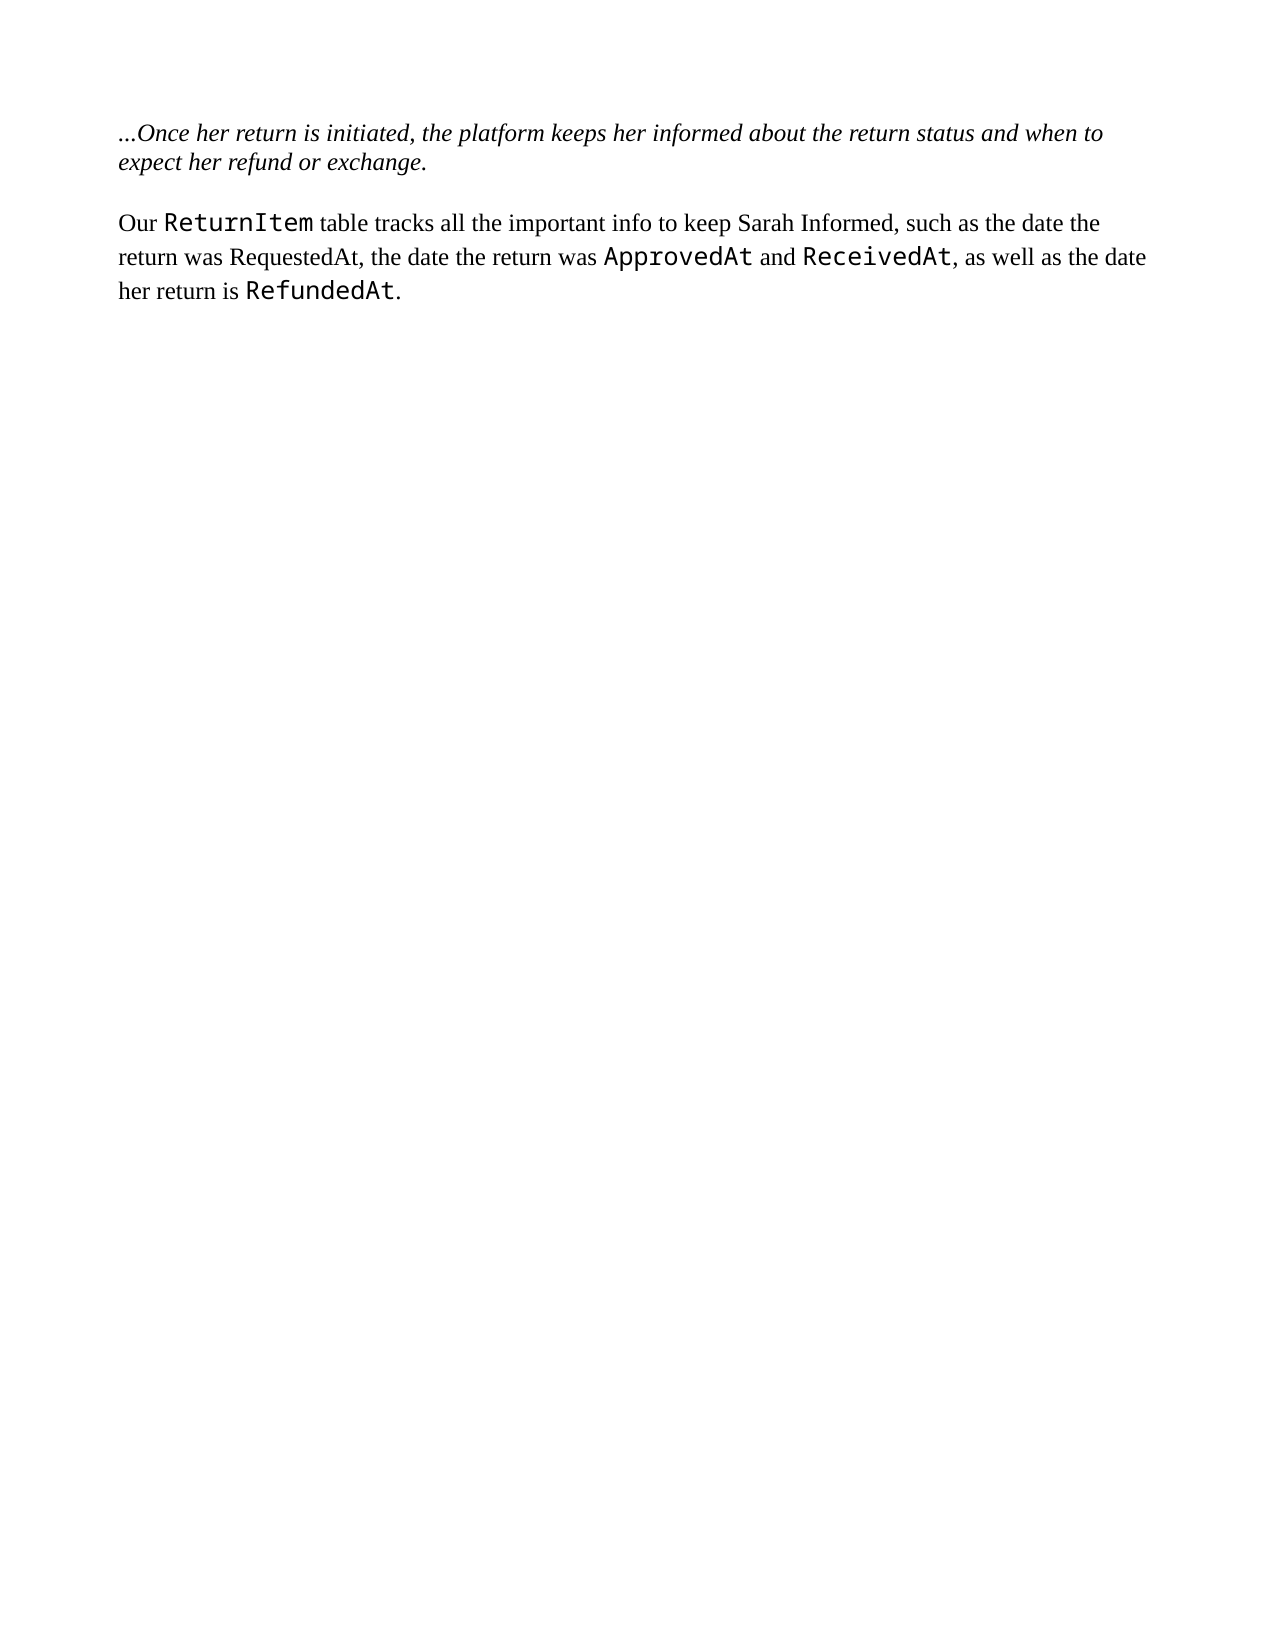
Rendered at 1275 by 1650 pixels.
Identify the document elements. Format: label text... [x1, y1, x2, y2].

text ...Once her return is initiated, the platform keeps her informed about the return status and when to expect her refund or exchange. [118, 118, 1157, 176]
text Our ReturnItem table tracks all the important info to keep Sarah Informed, such as the date the return was RequestedAt, the date the return was ApprovedAt and ReceivedAt, as well as the date her return is RefundedAt. [118, 204, 1157, 307]
